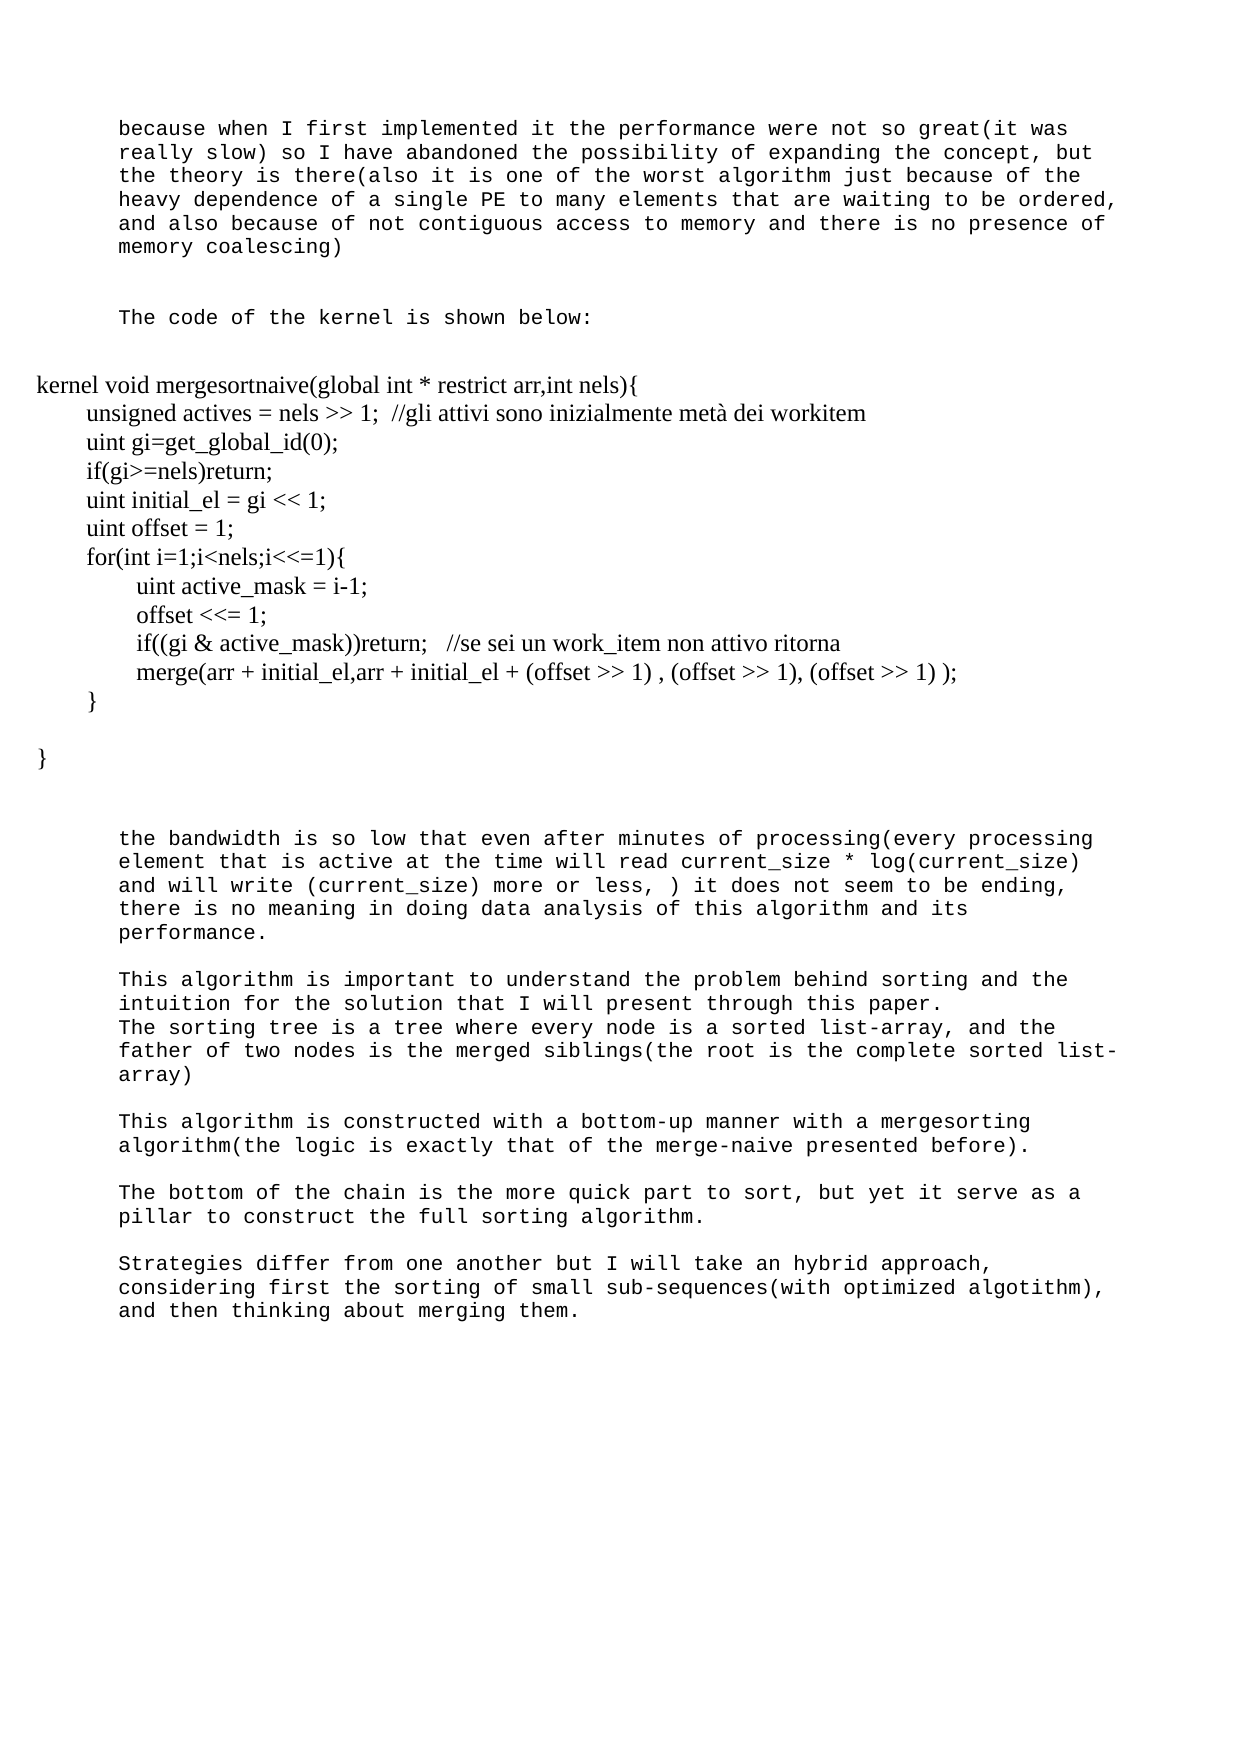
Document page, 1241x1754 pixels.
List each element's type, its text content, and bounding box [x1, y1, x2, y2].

text because when I first implemented it the performance were not so great(it was really slow) so I have abandoned the possibility of expanding the concept, but the theory is there(also it is one of the worst algorithm just because of the heavy dependence of a single PE to many elements that are waiting to be ordered, and also because of not contiguous access to memory and there is no presence of memory coalescing) [118, 118, 1122, 260]
text The sorting tree is a tree where every node is a sorted list-array, and the father of two nodes is the merged siblings(the root is the complete sorted list-array) [118, 1017, 1122, 1088]
text The bottom of the chain is the more quick part to sort, but yet it serve as a pillar to construct the full sorting algorithm. [118, 1182, 1122, 1229]
text Strategies differ from one another but I will take an hybrid approach, considering first the sorting of small sub-sequences(with optimized algotithm), and then thinking about merging them. [118, 1253, 1122, 1324]
text the bandwidth is so low that even after minutes of processing(every processing element that is active at the time will read current_size * log(current_size) and will write (current_size) more or less, ) it does not seem to be ending, there is no meaning in doing data analysis of this algorithm and its performance. [118, 827, 1122, 946]
text This algorithm is constructed with a bottom-up manner with a mergesorting algorithm(the logic is exactly that of the merge-naive presented before). [118, 1111, 1122, 1158]
text The code of the kernel is shown below: [118, 307, 1122, 331]
text This algorithm is important to understand the problem behind sorting and the intuition for the solution that I will present through this paper. [118, 969, 1122, 1017]
